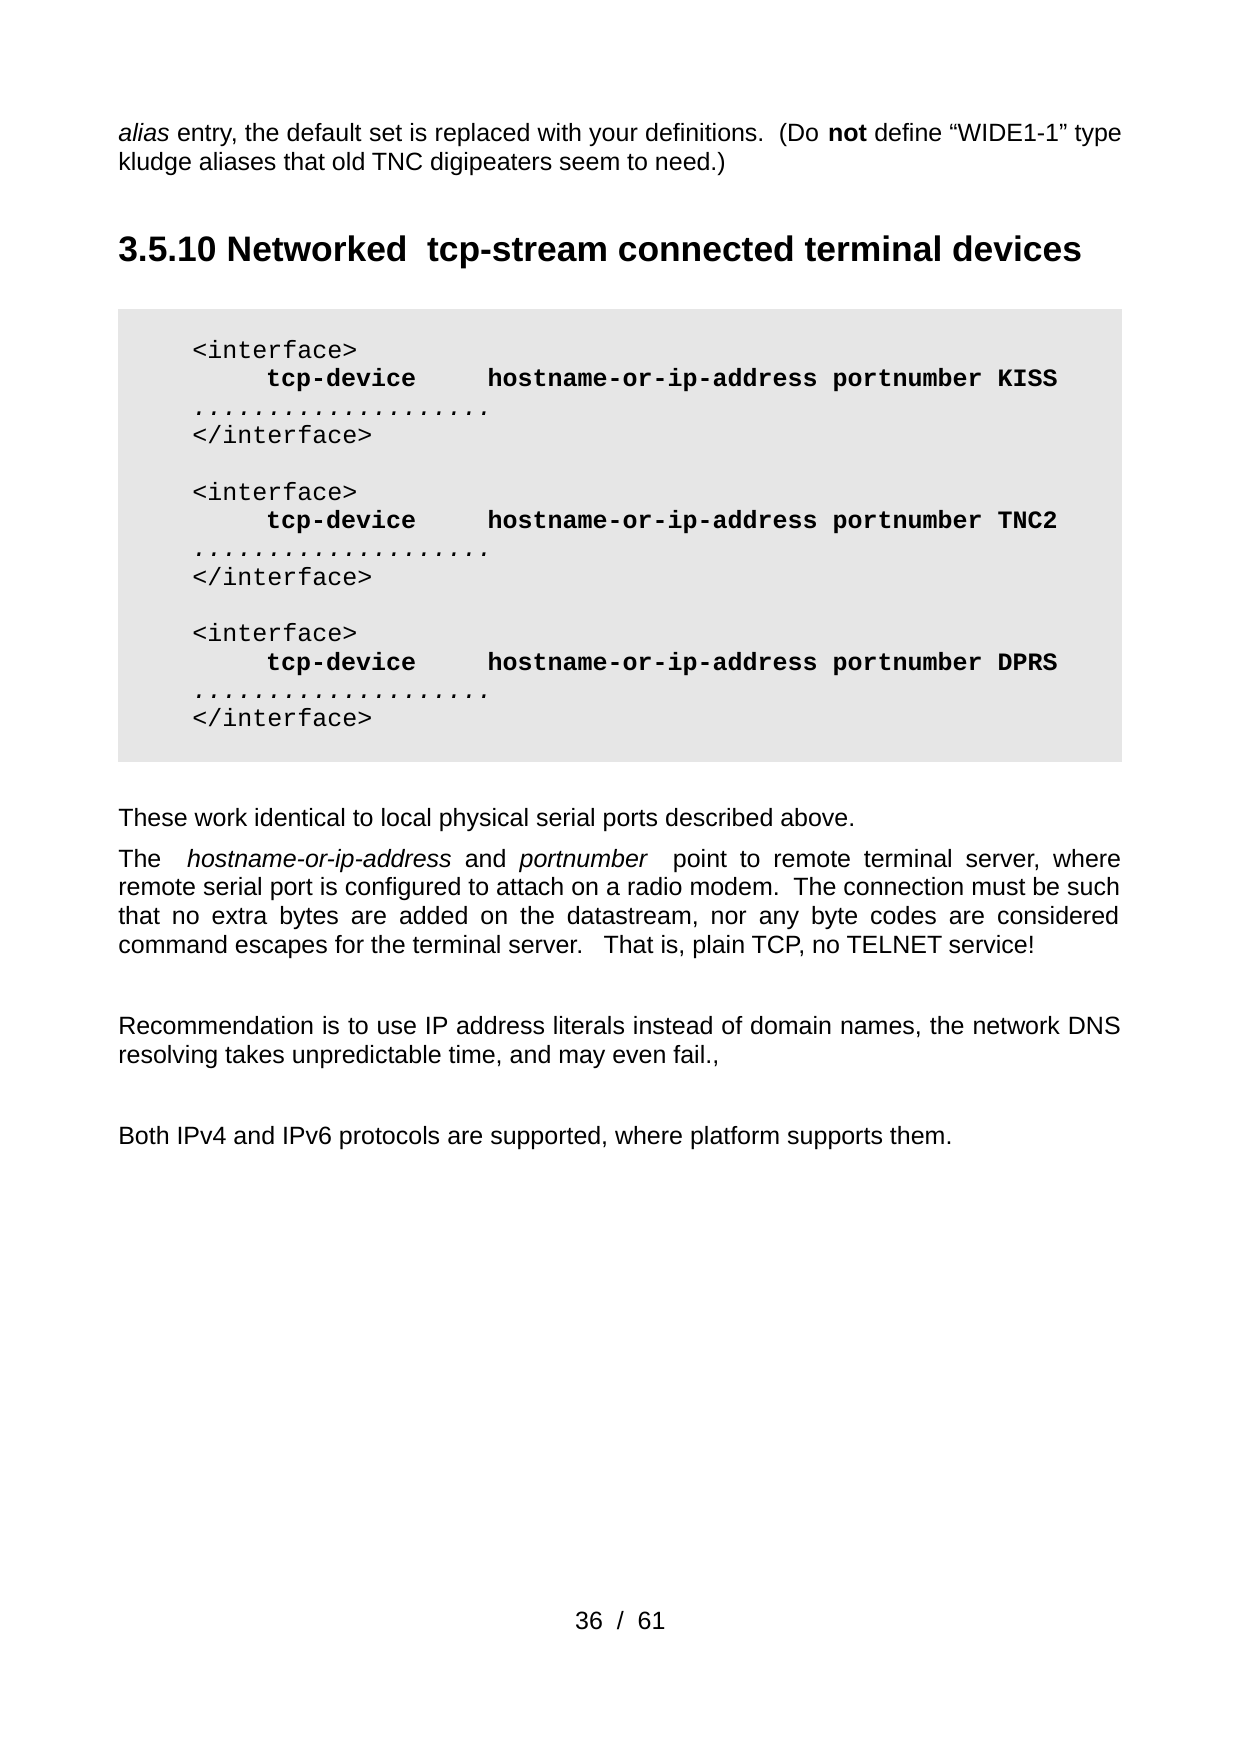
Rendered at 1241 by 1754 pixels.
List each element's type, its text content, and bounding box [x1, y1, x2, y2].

text .................... [118, 394, 1122, 422]
text tcp-device hostname-or-ip-address portnumber KISS [118, 366, 1122, 394]
text <interface> [118, 479, 1122, 507]
text alias entry, the default set is replaced with your definitions. (Do not define “WIDE1-1” type kludge aliases that old TNC digipeaters seem to need.) [118, 118, 1122, 176]
subtitle Networked tcp-stream connected terminal devices [118, 228, 1122, 269]
text Both IPv4 and IPv6 protocols are supported, where platform supports them. [118, 1121, 1122, 1149]
text .................... [118, 536, 1122, 564]
text tcp-device hostname-or-ip-address portnumber TNC2 [118, 507, 1122, 536]
text </interface> [118, 422, 1122, 451]
text The hostname-or-ip-address and portnumber point to remote terminal server, where remote serial port is configured to attach on a radio modem. The connection must be such that no extra bytes are added on the datastream, nor any byte codes are considered command escapes for the terminal server. That is, plain TCP, no TELNET service! [118, 843, 1122, 958]
text .................... [118, 677, 1122, 706]
text <interface> [118, 621, 1122, 649]
text Recommendation is to use IP address literals instead of domain names, the network DNS resolving takes unpredictable time, and may even fail., [118, 1011, 1122, 1068]
text </interface> [118, 564, 1122, 592]
text These work identical to local physical serial ports described above. [118, 803, 1122, 832]
text </interface> [118, 706, 1122, 734]
text <interface> [118, 337, 1122, 366]
text tcp-device hostname-or-ip-address portnumber DPRS [118, 649, 1122, 677]
